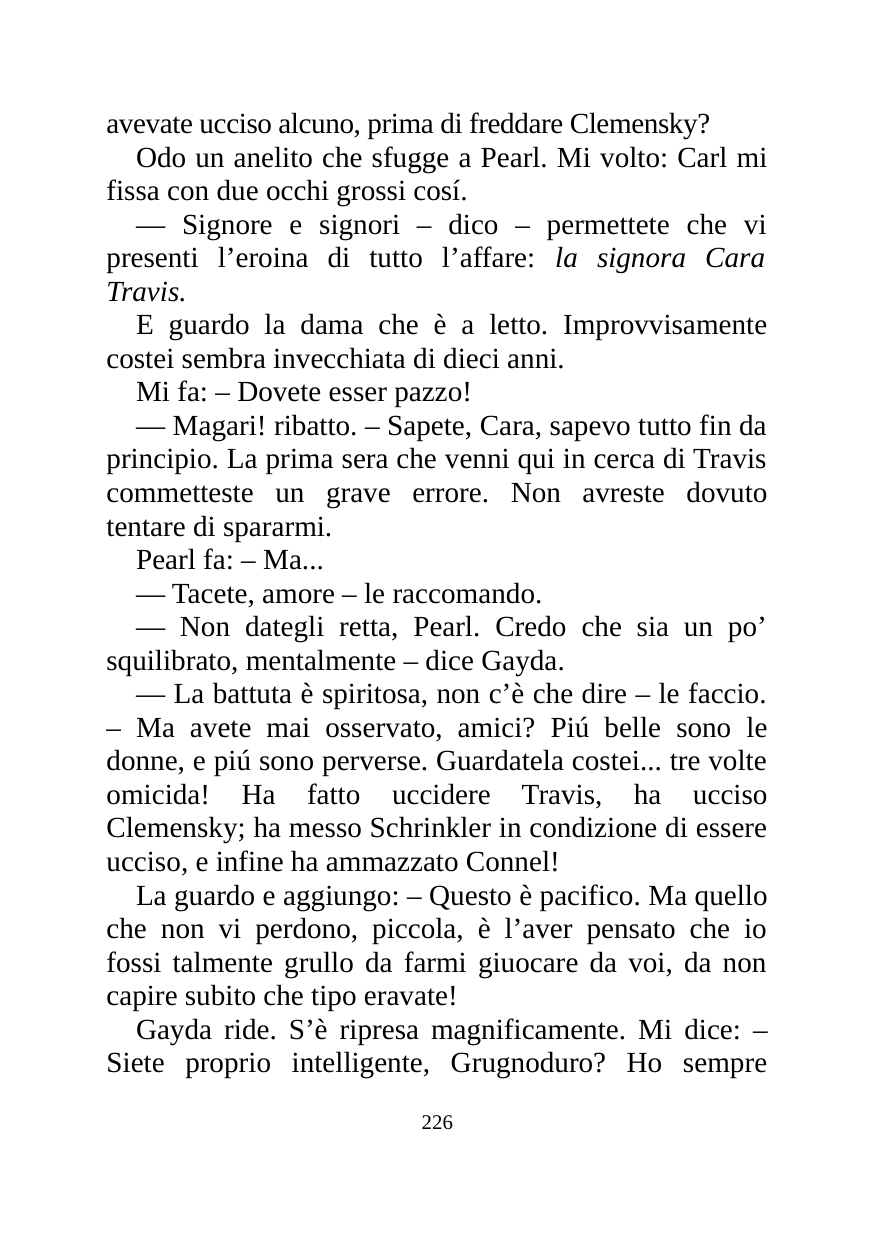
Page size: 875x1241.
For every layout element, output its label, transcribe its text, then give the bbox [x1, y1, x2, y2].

text — Signore e signori – dico – permettete che vi presenti l’eroina di tutto l’affare: la signora Cara Travis. [106, 207, 768, 307]
text Gayda ride. S’è ripresa magnificamente. Mi dice: – Siete proprio intelligente, Grugnoduro? Ho sempre [106, 1012, 768, 1079]
text avevate ucciso alcuno, prima di freddare Clemensky? [106, 106, 768, 140]
text Mi fa: – Dovete esser pazzo! [106, 374, 768, 408]
text E guardo la dama che è a letto. Improvvisamente costei sembra invecchiata di dieci anni. [106, 307, 768, 374]
text Pearl fa: – Ma... [106, 542, 768, 576]
text Odo un anelito che sfugge a Pearl. Mi volto: Carl mi fissa con due occhi grossi cosí. [106, 140, 768, 207]
text La guardo e aggiungo: – Questo è pacifico. Ma quello che non vi perdono, piccola, è l’aver pensato che io fossi talmente grullo da farmi giuocare da voi, da non capire subito che tipo eravate! [106, 878, 768, 1012]
text — La battuta è spiritosa, non c’è che dire – le faccio. – Ma avete mai osservato, amici? Piú belle sono le donne, e piú sono perverse. Guardatela costei... tre volte omicida! Ha fatto uccidere Travis, ha ucciso Clemensky; ha messo Schrinkler in condizione di essere ucciso, e infine ha ammazzato Connel! [106, 676, 768, 878]
text — Magari! ribatto. – Sapete, Cara, sapevo tutto fin da principio. La prima sera che venni qui in cerca di Travis commetteste un grave errore. Non avreste dovuto tentare di spararmi. [106, 408, 768, 542]
text — Tacete, amore – le raccomando. [106, 576, 768, 609]
text — Non dategli retta, Pearl. Credo che sia un po’ squilibrato, mentalmente – dice Gayda. [106, 609, 768, 676]
